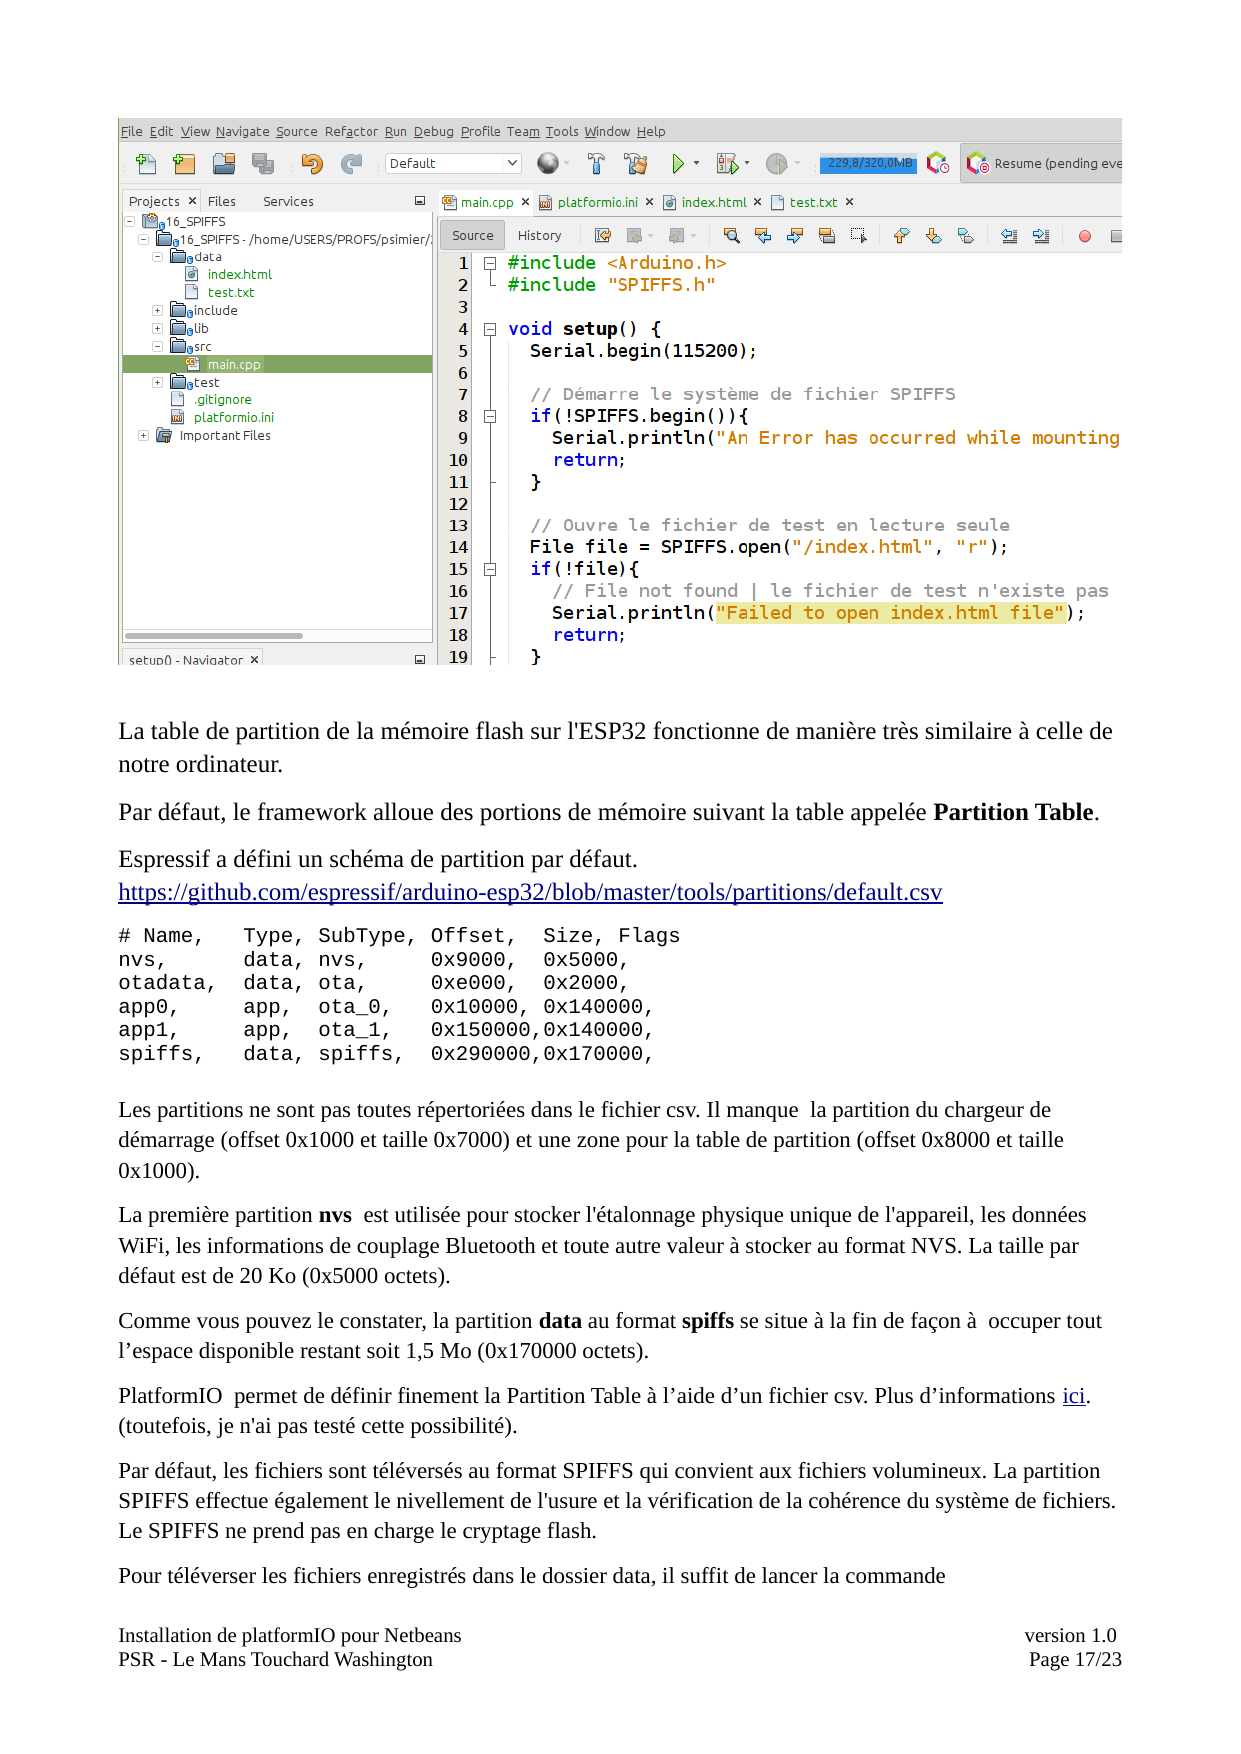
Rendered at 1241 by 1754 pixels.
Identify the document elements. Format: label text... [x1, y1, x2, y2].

text Comme vous pouvez le constater, la partition data au format spiffs se situe à la fin de façon à occuper tout l’espace disponible restant soit 1,5 Mo (0x170000 octets). [118, 1307, 1122, 1363]
text # Name, Type, SubType, Offset, Size, Flags [118, 925, 1122, 948]
text app1, app, ota_1, 0x150000,0x140000, [118, 1019, 1122, 1043]
text Espressif a défini un schéma de partition par défaut. https://github.com/espressif/arduino-esp32/blob/master/tools/partitions/default.csv [118, 844, 1122, 906]
picture [118, 118, 1123, 665]
text Par défaut, le framework alloue des portions de mémoire suivant la table appelée Partition Table. [118, 797, 1122, 825]
text Par défaut, les fichiers sont téléversés au format SPIFFS qui convient aux fichiers volumineux. La partition SPIFFS effectue également le nivellement de l'usure et la vérification de la cohérence du système de fichiers. Le SPIFFS ne prend pas en charge le cryptage flash. [118, 1457, 1122, 1543]
text otadata, data, ota, 0xe000, 0x2000, [118, 972, 1122, 996]
text Pour téléverser les fichiers enregistrés dans le dossier data, il suffit de lancer la commande [118, 1562, 1122, 1588]
text Les partitions ne sont pas toutes répertoriées dans le fichier csv. Il manque la partition du chargeur de démarrage (offset 0x1000 et taille 0x7000) et une zone pour la table de partition (offset 0x8000 et taille 0x1000). [118, 1096, 1122, 1183]
text La table de partition de la mémoire flash sur l'ESP32 fonctionne de manière très similaire à celle de notre ordinateur. [118, 716, 1122, 778]
text app0, app, ota_0, 0x10000, 0x140000, [118, 996, 1122, 1019]
text spiffs, data, spiffs, 0x290000,0x170000, [118, 1043, 1122, 1067]
text La première partition nvs est utilisée pour stocker l'étalonnage physique unique de l'appareil, les données WiFi, les informations de couplage Bluetooth et toute autre valeur à stocker au format NVS. La taille par défaut est de 20 Ko (0x5000 octets). [118, 1201, 1122, 1288]
text nvs, data, nvs, 0x9000, 0x5000, [118, 948, 1122, 972]
text PlatformIO permet de définir finement la Partition Table à l’aide d’un fichier csv. Plus d’informations ici. (toutefois, je n'ai pas testé cette possibilité). [118, 1382, 1122, 1438]
